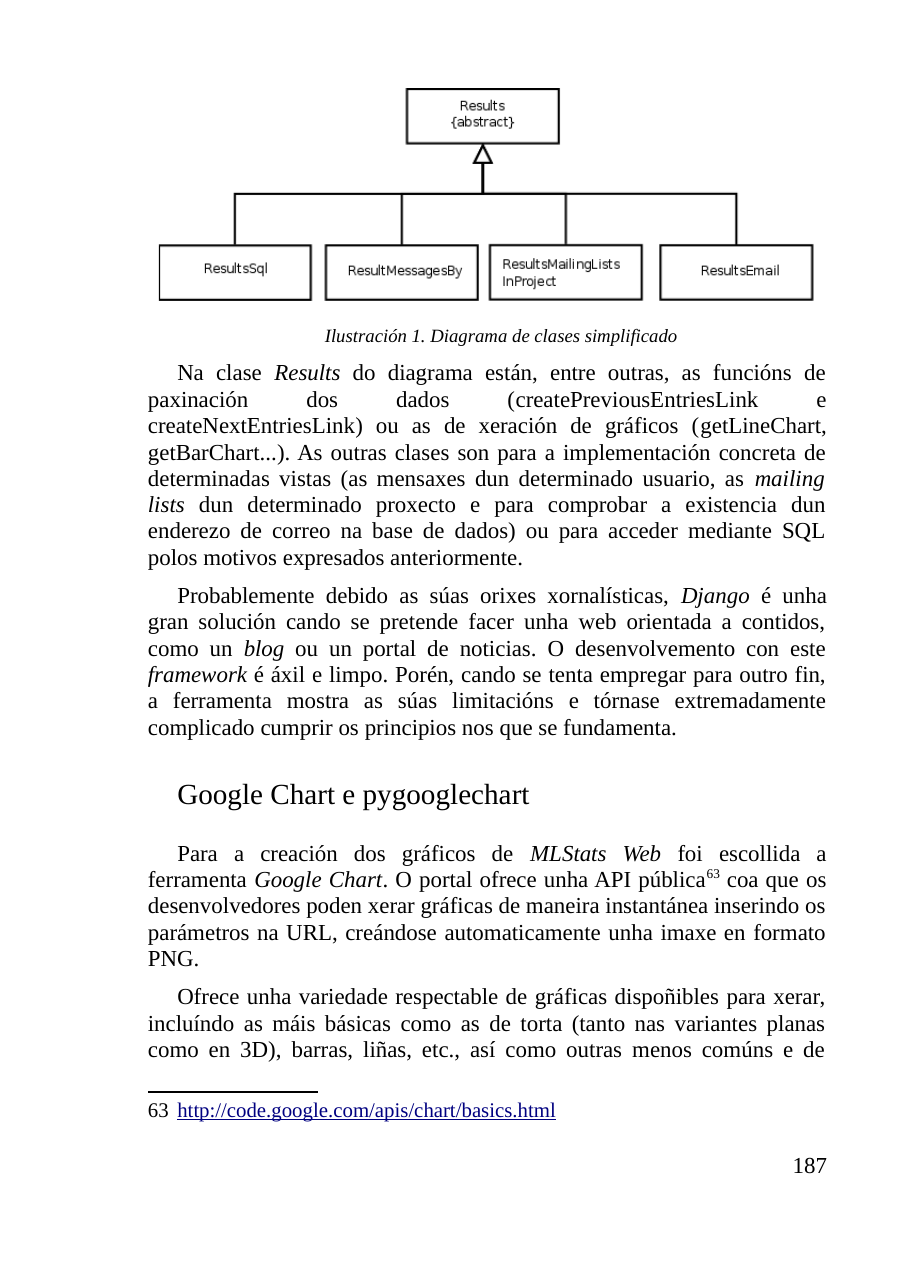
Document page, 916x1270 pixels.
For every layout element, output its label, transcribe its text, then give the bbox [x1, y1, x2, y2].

text Probablemente debido as súas orixes xornalísticas, Django é unha gran solución cando se pretende facer unha web orientada a contidos, como un blog ou un portal de noticias. O desenvolvemento con este framework é áxil e limpo. Porén, cando se tenta empregar para outro fin, a ferramenta mostra as súas limitacións e tórnase extremadamente complicado cumprir os principios nos que se fundamenta. [148, 582, 827, 740]
text Na clase Results do diagrama están, entre outras, as funcións de paxinación dos dados (createPreviousEntriesLink e createNextEntriesLink) ou as de xeración de gráficos (getLineChart, getBarChart...). As outras clases son para a implementación concreta de determinadas vistas (as mensaxes dun determinado usuario, as mailing lists dun determinado proxecto e para comprobar a existencia dun enderezo de correo na base de dados) ou para acceder mediante SQL polos motivos expresados anteriormente. [148, 359, 827, 570]
text Ofrece unha variedade respectable de gráficas dispoñibles para xerar, incluíndo as máis básicas como as de torta (tanto nas variantes planas como en 3D), barras, liñas, etc., así como outras menos comúns e de [148, 983, 827, 1062]
text http://code.google.com/apis/chart/basics.html [148, 1098, 827, 1122]
text Para a creación dos gráficos de MLStats Web foi escollida a ferramenta Google Chart. O portal ofrece unha API pública coa que os desenvolvedores poden xerar gráficas de maneira instantánea inserindo os parámetros na URL, creándose automaticamente unha imaxe en formato PNG. [148, 840, 827, 972]
text Ilustración 1. Diagrama de clases simplificado [148, 325, 827, 347]
subtitle Google Chart e pygooglechart [177, 777, 827, 811]
picture [158, 88, 816, 301]
